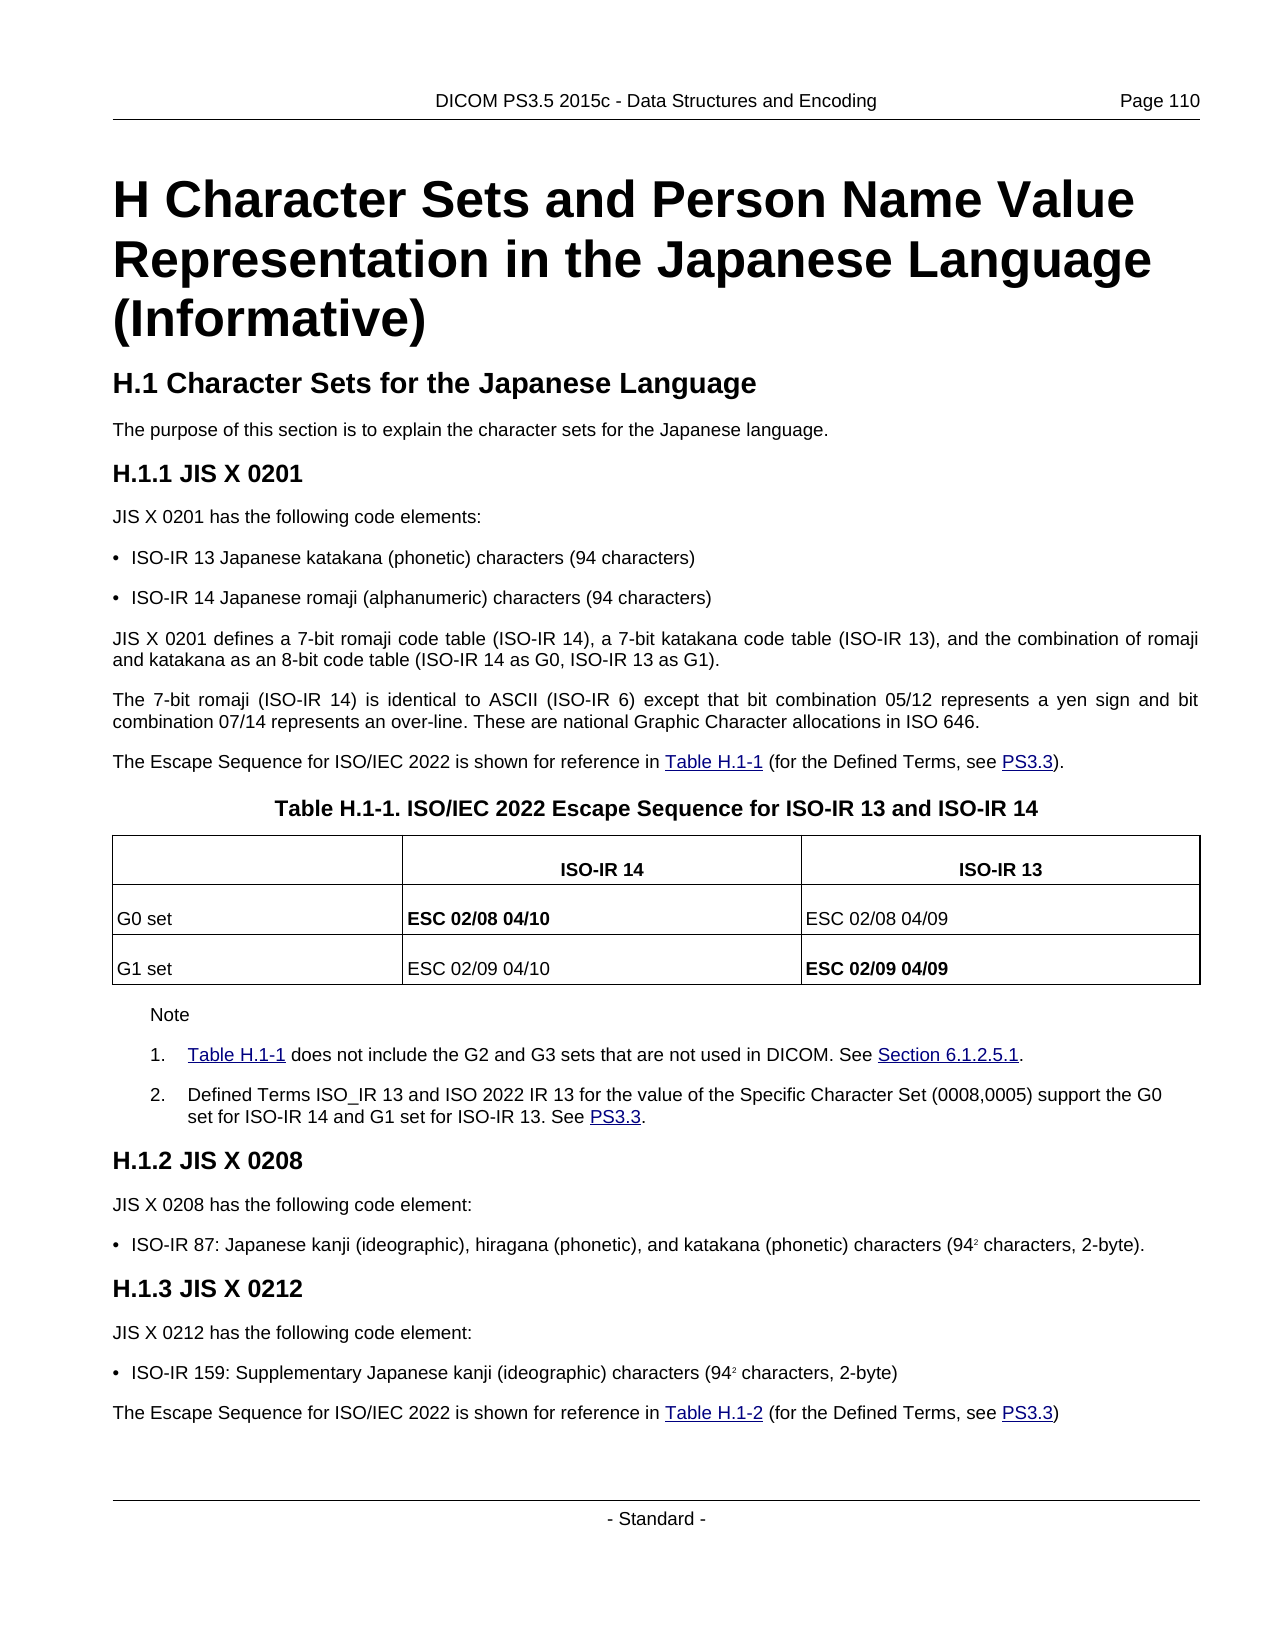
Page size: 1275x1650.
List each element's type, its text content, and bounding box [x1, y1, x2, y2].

table_cell ESC 02/08 04/10 [403, 885, 801, 934]
text The 7-bit romaji (ISO-IR 14) is identical to ASCII (ISO-IR 6) except that bit combination 05/12 represents a yen sign and bit combination 07/14 represents an over-line. These are national Graphic Character allocations in ISO 646. [112, 689, 1200, 732]
list ISO-IR 159: Supplementary Japanese kanji (ideographic) characters (942 characters, 2-byte) [112, 1362, 1200, 1383]
list Table H.1-1 does not include the G2 and G3 sets that are not used in DICOM. See Section 6.1.2.5.1. [150, 1044, 1162, 1065]
table_cell G0 set [113, 885, 402, 934]
table_header [113, 836, 402, 884]
table_header ISO-IR 14 [403, 836, 801, 884]
list ISO-IR 13 Japanese katakana (phonetic) characters (94 characters) [112, 547, 1200, 568]
text The purpose of this section is to explain the character sets for the Japanese language. [112, 418, 1200, 440]
text The Escape Sequence for ISO/IEC 2022 is shown for reference in Table H.1-1 (for the Defined Terms, see PS3.3). [112, 751, 1200, 773]
table_cell ESC 02/09 04/09 [802, 935, 1199, 983]
table_cell ESC 02/09 04/10 [403, 935, 801, 983]
text H.1.1 JIS X 0201 [112, 459, 1200, 488]
text Table H.1-1. ISO/IEC 2022 Escape Sequence for ISO-IR 13 and ISO-IR 14 [112, 795, 1200, 821]
text JIS X 0208 has the following code element: [112, 1193, 1200, 1215]
table_cell ESC 02/08 04/09 [802, 885, 1199, 934]
list Defined Terms ISO_IR 13 and ISO 2022 IR 13 for the value of the Specific Character Set (0008,0005) support the G0 set for ISO-IR 14 and G1 set for ISO-IR 13. See PS3.3. [150, 1084, 1162, 1127]
text H Character Sets and Person Name Value Representation in the Japanese Language (Informative) [112, 169, 1200, 347]
list ISO-IR 14 Japanese romaji (alphanumeric) characters (94 characters) [112, 587, 1200, 608]
text H.1.2 JIS X 0208 [112, 1146, 1200, 1174]
text Note [150, 1003, 1162, 1025]
text JIS X 0201 defines a 7-bit romaji code table (ISO-IR 14), a 7-bit katakana code table (ISO-IR 13), and the combination of romaji and katakana as an 8-bit code table (ISO-IR 14 as G0, ISO-IR 13 as G1). [112, 627, 1200, 670]
text H.1.3 JIS X 0212 [112, 1274, 1200, 1303]
text The Escape Sequence for ISO/IEC 2022 is shown for reference in Table H.1-2 (for the Defined Terms, see PS3.3) [112, 1402, 1200, 1424]
table_header ISO-IR 13 [802, 836, 1199, 884]
text H.1 Character Sets for the Japanese Language [112, 366, 1200, 400]
table_cell G1 set [113, 935, 402, 983]
text JIS X 0212 has the following code element: [112, 1321, 1200, 1343]
list ISO-IR 87: Japanese kanji (ideographic), hiragana (phonetic), and katakana (phonetic) characters (942 characters, 2-byte). [112, 1234, 1200, 1255]
text JIS X 0201 has the following code elements: [112, 506, 1200, 528]
